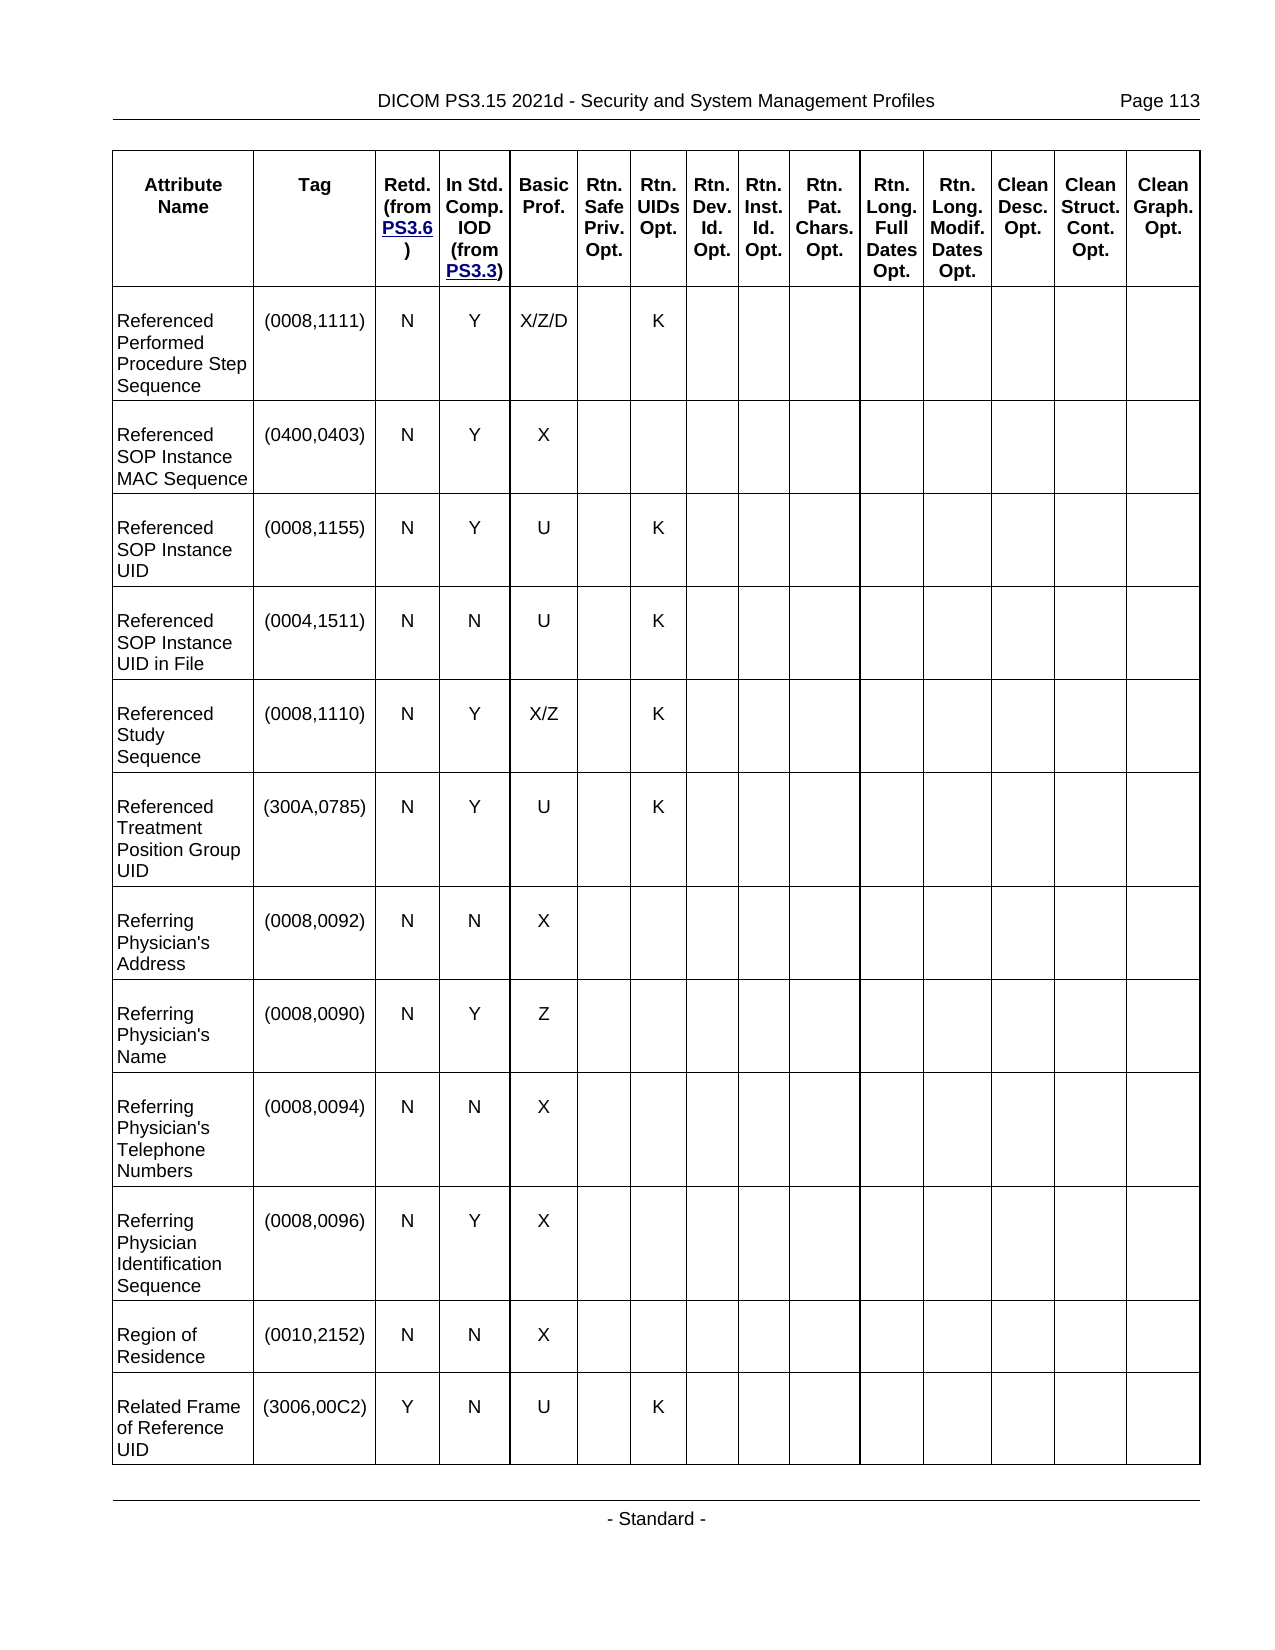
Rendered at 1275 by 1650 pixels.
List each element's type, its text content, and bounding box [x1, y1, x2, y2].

table_cell U [511, 587, 577, 679]
table_header Rtn. Safe Priv. Opt. [578, 151, 630, 286]
table_cell [739, 1073, 789, 1186]
table_cell Y [440, 980, 509, 1072]
table_header Rtn. Long. Modif. Dates Opt. [924, 151, 991, 286]
table_cell N [376, 980, 439, 1072]
table_cell [687, 494, 738, 586]
table_cell Y [440, 494, 509, 586]
table_cell X/Z/D [511, 287, 577, 400]
table_header Rtn. Pat. Chars. Opt. [790, 151, 859, 286]
table_cell N [376, 1187, 439, 1300]
table_cell [739, 1301, 789, 1372]
table_cell [687, 1073, 738, 1186]
table_cell Referring Physician's Name [113, 980, 253, 1072]
table_cell N [376, 401, 439, 493]
table_cell [992, 980, 1054, 1072]
table_cell X [511, 1301, 577, 1372]
table_cell [631, 980, 686, 1072]
table_cell [578, 1301, 630, 1372]
table_cell (0008,0090) [254, 980, 375, 1072]
table_cell [578, 587, 630, 679]
table_cell [687, 1373, 738, 1464]
table_cell K [631, 1373, 686, 1464]
table_cell [861, 401, 923, 493]
table_cell [861, 587, 923, 679]
table_cell [924, 1187, 991, 1300]
table_cell (3006,00C2) [254, 1373, 375, 1464]
table_cell Referring Physician's Telephone Numbers [113, 1073, 253, 1186]
table_cell [861, 1187, 923, 1300]
table_cell N [440, 1301, 509, 1372]
table_cell [1055, 773, 1126, 886]
table_header Clean Desc. Opt. [992, 151, 1054, 286]
table_cell (300A,0785) [254, 773, 375, 886]
table_cell [924, 1301, 991, 1372]
table_cell [739, 587, 789, 679]
table_cell N [376, 1301, 439, 1372]
table_cell [687, 887, 738, 979]
table_cell [739, 1373, 789, 1464]
table_cell X [511, 1073, 577, 1186]
table_cell [924, 587, 991, 679]
table_cell [578, 287, 630, 400]
table_cell [578, 980, 630, 1072]
table_cell [739, 401, 789, 493]
table_cell X [511, 1187, 577, 1300]
table_cell [1127, 1373, 1199, 1464]
table_cell [861, 1073, 923, 1186]
table_cell [790, 680, 859, 772]
table_cell [687, 1187, 738, 1300]
table_header Clean Struct. Cont. Opt. [1055, 151, 1126, 286]
table_cell [992, 680, 1054, 772]
table_cell (0400,0403) [254, 401, 375, 493]
table_header Rtn. Long. Full Dates Opt. [861, 151, 923, 286]
table_cell [790, 1187, 859, 1300]
table_cell (0008,0094) [254, 1073, 375, 1186]
table_cell [578, 680, 630, 772]
table_cell [861, 887, 923, 979]
table_cell [1127, 1073, 1199, 1186]
table_cell [861, 494, 923, 586]
table_cell [739, 494, 789, 586]
table_cell [992, 1301, 1054, 1372]
table_cell [992, 887, 1054, 979]
table_cell [1127, 587, 1199, 679]
table_header Rtn. UIDs Opt. [631, 151, 686, 286]
table_cell [1127, 401, 1199, 493]
table_cell [1127, 887, 1199, 979]
table_cell [790, 494, 859, 586]
table_cell [992, 1187, 1054, 1300]
table_cell Referring Physician Identification Sequence [113, 1187, 253, 1300]
table_cell [1055, 494, 1126, 586]
table_cell [578, 401, 630, 493]
table_cell N [376, 494, 439, 586]
table_cell [631, 1187, 686, 1300]
table_cell [790, 401, 859, 493]
table_cell [631, 887, 686, 979]
table_cell K [631, 287, 686, 400]
table_cell [739, 1187, 789, 1300]
table_cell [1055, 980, 1126, 1072]
table_cell X [511, 401, 577, 493]
table_cell [924, 680, 991, 772]
table_cell [578, 1073, 630, 1186]
table_cell Referenced SOP Instance UID [113, 494, 253, 586]
table_cell [790, 1373, 859, 1464]
table_cell K [631, 494, 686, 586]
table_cell [861, 287, 923, 400]
table_header Retd. (from PS3.6) [376, 151, 439, 286]
table_cell [687, 587, 738, 679]
table_cell [924, 401, 991, 493]
table_cell [631, 1301, 686, 1372]
table_cell [1055, 680, 1126, 772]
table_cell N [440, 1073, 509, 1186]
table_cell N [440, 887, 509, 979]
table_cell U [511, 1373, 577, 1464]
table_cell [790, 887, 859, 979]
table_cell [992, 287, 1054, 400]
table_cell Y [440, 680, 509, 772]
table_cell [861, 773, 923, 886]
table_cell [861, 980, 923, 1072]
table_cell [1055, 1073, 1126, 1186]
table_cell [861, 680, 923, 772]
table_cell [687, 680, 738, 772]
table_cell U [511, 494, 577, 586]
table_cell (0008,1111) [254, 287, 375, 400]
table_cell Related Frame of Reference UID [113, 1373, 253, 1464]
table_cell [1055, 587, 1126, 679]
table_cell Referenced Performed Procedure Step Sequence [113, 287, 253, 400]
table_cell Y [440, 401, 509, 493]
table_cell (0008,0096) [254, 1187, 375, 1300]
table_cell [861, 1301, 923, 1372]
table_cell [1055, 287, 1126, 400]
table_cell [1127, 773, 1199, 886]
table_cell Referenced Treatment Position Group UID [113, 773, 253, 886]
table_cell [631, 401, 686, 493]
table_cell Referenced Study Sequence [113, 680, 253, 772]
table_cell [924, 980, 991, 1072]
table_cell N [376, 887, 439, 979]
table_cell [1055, 1373, 1126, 1464]
table_cell N [376, 587, 439, 679]
table_cell [992, 1073, 1054, 1186]
table_header Clean Graph. Opt. [1127, 151, 1199, 286]
table_cell X [511, 887, 577, 979]
table_cell [1127, 1301, 1199, 1372]
table_cell [1055, 1301, 1126, 1372]
table_header Basic Prof. [511, 151, 577, 286]
table_cell [687, 773, 738, 886]
table_cell [1127, 1187, 1199, 1300]
table_cell [687, 980, 738, 1072]
table_cell U [511, 773, 577, 886]
table_cell [790, 1073, 859, 1186]
table_cell [992, 587, 1054, 679]
table_cell [861, 1373, 923, 1464]
table_header Rtn. Dev. Id. Opt. [687, 151, 738, 286]
table_cell [739, 287, 789, 400]
table_cell [992, 1373, 1054, 1464]
table_cell Y [440, 287, 509, 400]
table_cell [924, 287, 991, 400]
table_cell Y [440, 1187, 509, 1300]
table_cell [687, 287, 738, 400]
table_cell [687, 1301, 738, 1372]
table_cell Y [440, 773, 509, 886]
table_cell [790, 773, 859, 886]
table_cell [790, 587, 859, 679]
table_cell (0004,1511) [254, 587, 375, 679]
table_cell Z [511, 980, 577, 1072]
table_cell N [376, 773, 439, 886]
table_cell [1055, 1187, 1126, 1300]
table_cell [1127, 287, 1199, 400]
table_cell X/Z [511, 680, 577, 772]
table_cell [924, 887, 991, 979]
table_cell [924, 1373, 991, 1464]
table_cell Referenced SOP Instance UID in File [113, 587, 253, 679]
table_cell Referenced SOP Instance MAC Sequence [113, 401, 253, 493]
table_cell (0010,2152) [254, 1301, 375, 1372]
table_cell [992, 773, 1054, 886]
table_cell [992, 494, 1054, 586]
table_cell Region of Residence [113, 1301, 253, 1372]
table_cell [924, 494, 991, 586]
table_cell N [440, 1373, 509, 1464]
table_cell K [631, 587, 686, 679]
table_cell [1055, 887, 1126, 979]
table_cell [790, 287, 859, 400]
table_cell Referring Physician's Address [113, 887, 253, 979]
table_cell [578, 773, 630, 886]
table_cell [924, 773, 991, 886]
table_cell (0008,1110) [254, 680, 375, 772]
table_cell [578, 494, 630, 586]
table_cell (0008,0092) [254, 887, 375, 979]
table_cell K [631, 773, 686, 886]
table_header Tag [254, 151, 375, 286]
table_cell [631, 1073, 686, 1186]
table_cell [1055, 401, 1126, 493]
table_cell Y [376, 1373, 439, 1464]
table_cell [1127, 980, 1199, 1072]
table_cell [739, 980, 789, 1072]
table_cell [992, 401, 1054, 493]
table_cell [739, 887, 789, 979]
table_cell K [631, 680, 686, 772]
table_cell [578, 887, 630, 979]
table_cell [924, 1073, 991, 1186]
table_cell [687, 401, 738, 493]
table_cell [790, 1301, 859, 1372]
table_header In Std. Comp. IOD (from PS3.3) [440, 151, 509, 286]
table_cell N [440, 587, 509, 679]
table_cell [1127, 494, 1199, 586]
table_header Rtn. Inst. Id. Opt. [739, 151, 789, 286]
table_cell N [376, 680, 439, 772]
table_cell (0008,1155) [254, 494, 375, 586]
table_cell [578, 1187, 630, 1300]
table_cell [790, 980, 859, 1072]
table_header Attribute Name [113, 151, 253, 286]
table_cell [1127, 680, 1199, 772]
table_cell N [376, 1073, 439, 1186]
table_cell [578, 1373, 630, 1464]
table_cell N [376, 287, 439, 400]
table_cell [739, 773, 789, 886]
table_cell [739, 680, 789, 772]
